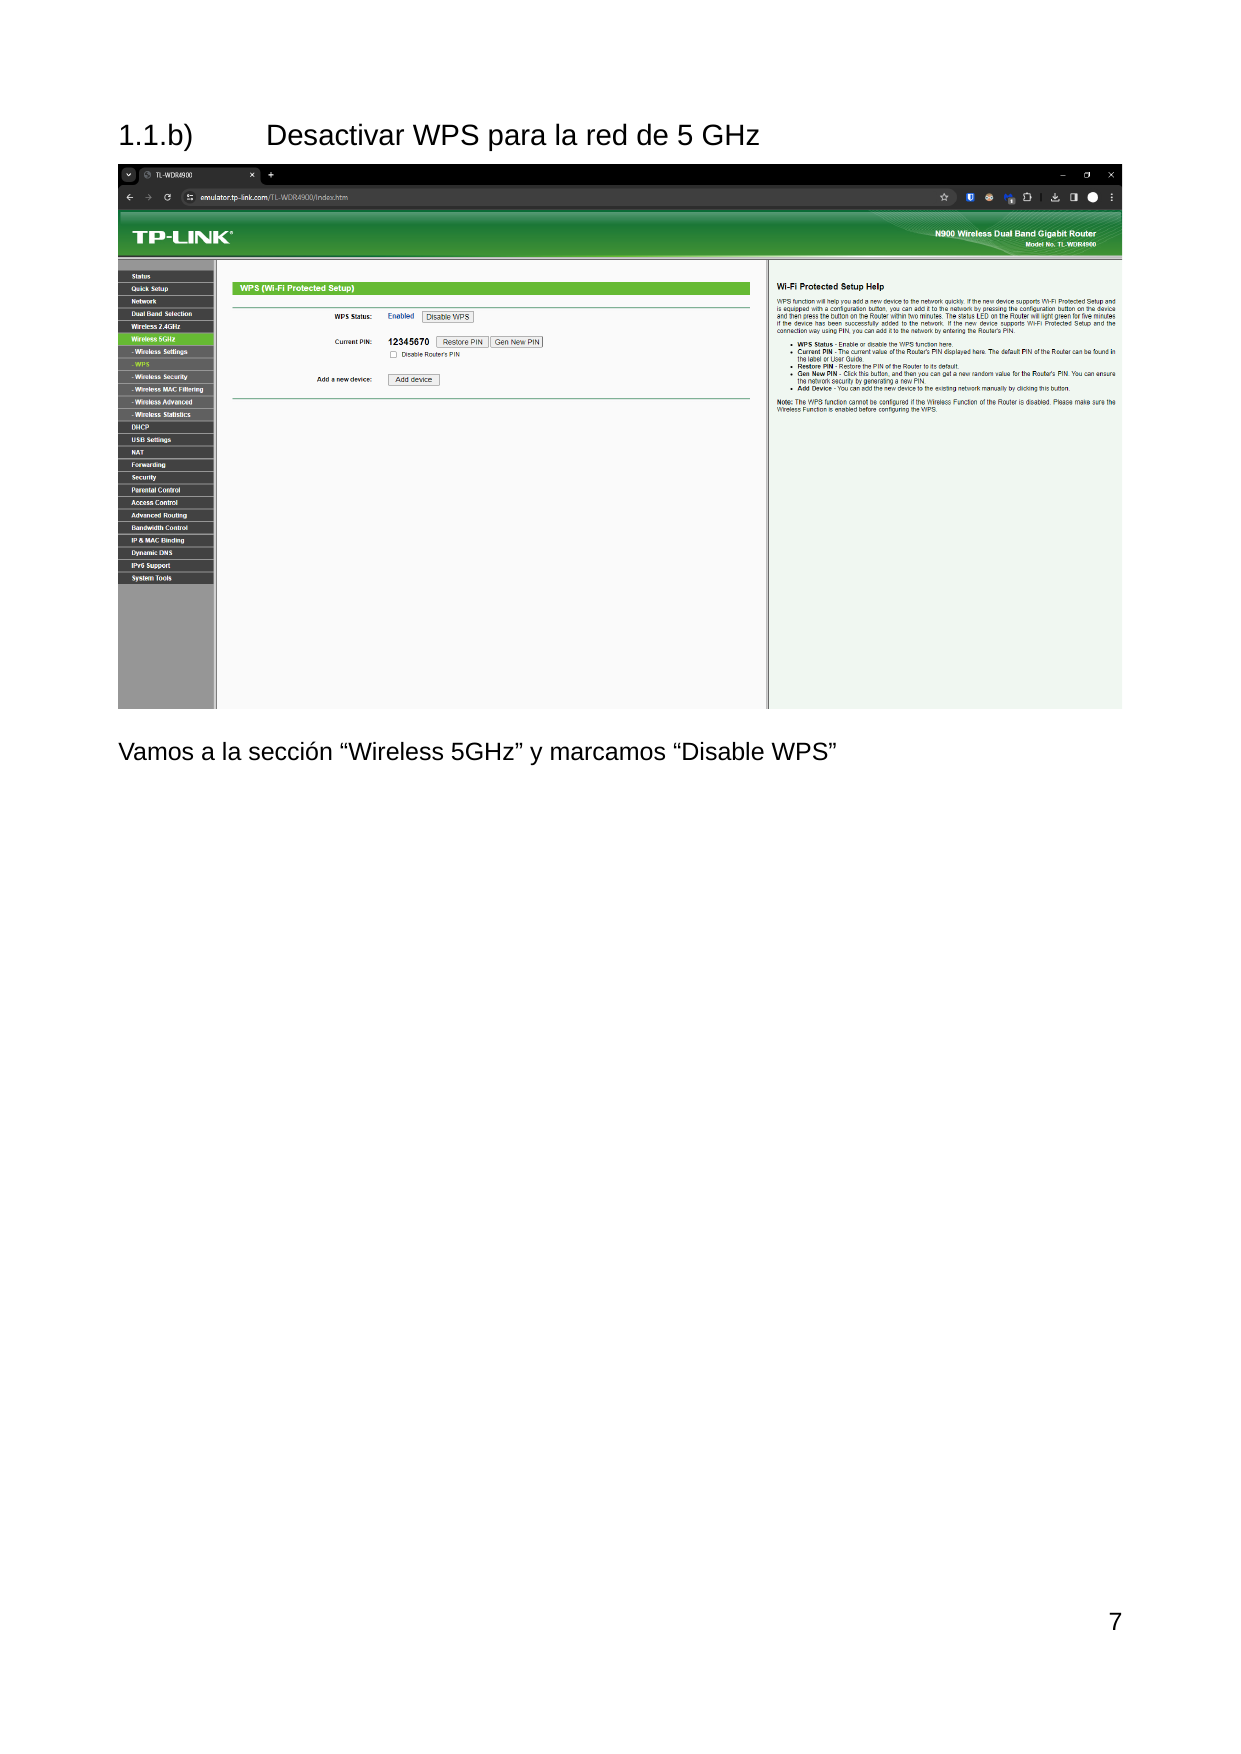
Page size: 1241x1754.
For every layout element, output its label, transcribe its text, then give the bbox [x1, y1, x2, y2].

text Vamos a la sección “Wireless 5GHz” y marcamos “Disable WPS” [118, 737, 1122, 766]
subtitle Desactivar WPS para la red de 5 GHz [118, 118, 1122, 152]
picture [118, 164, 1123, 709]
